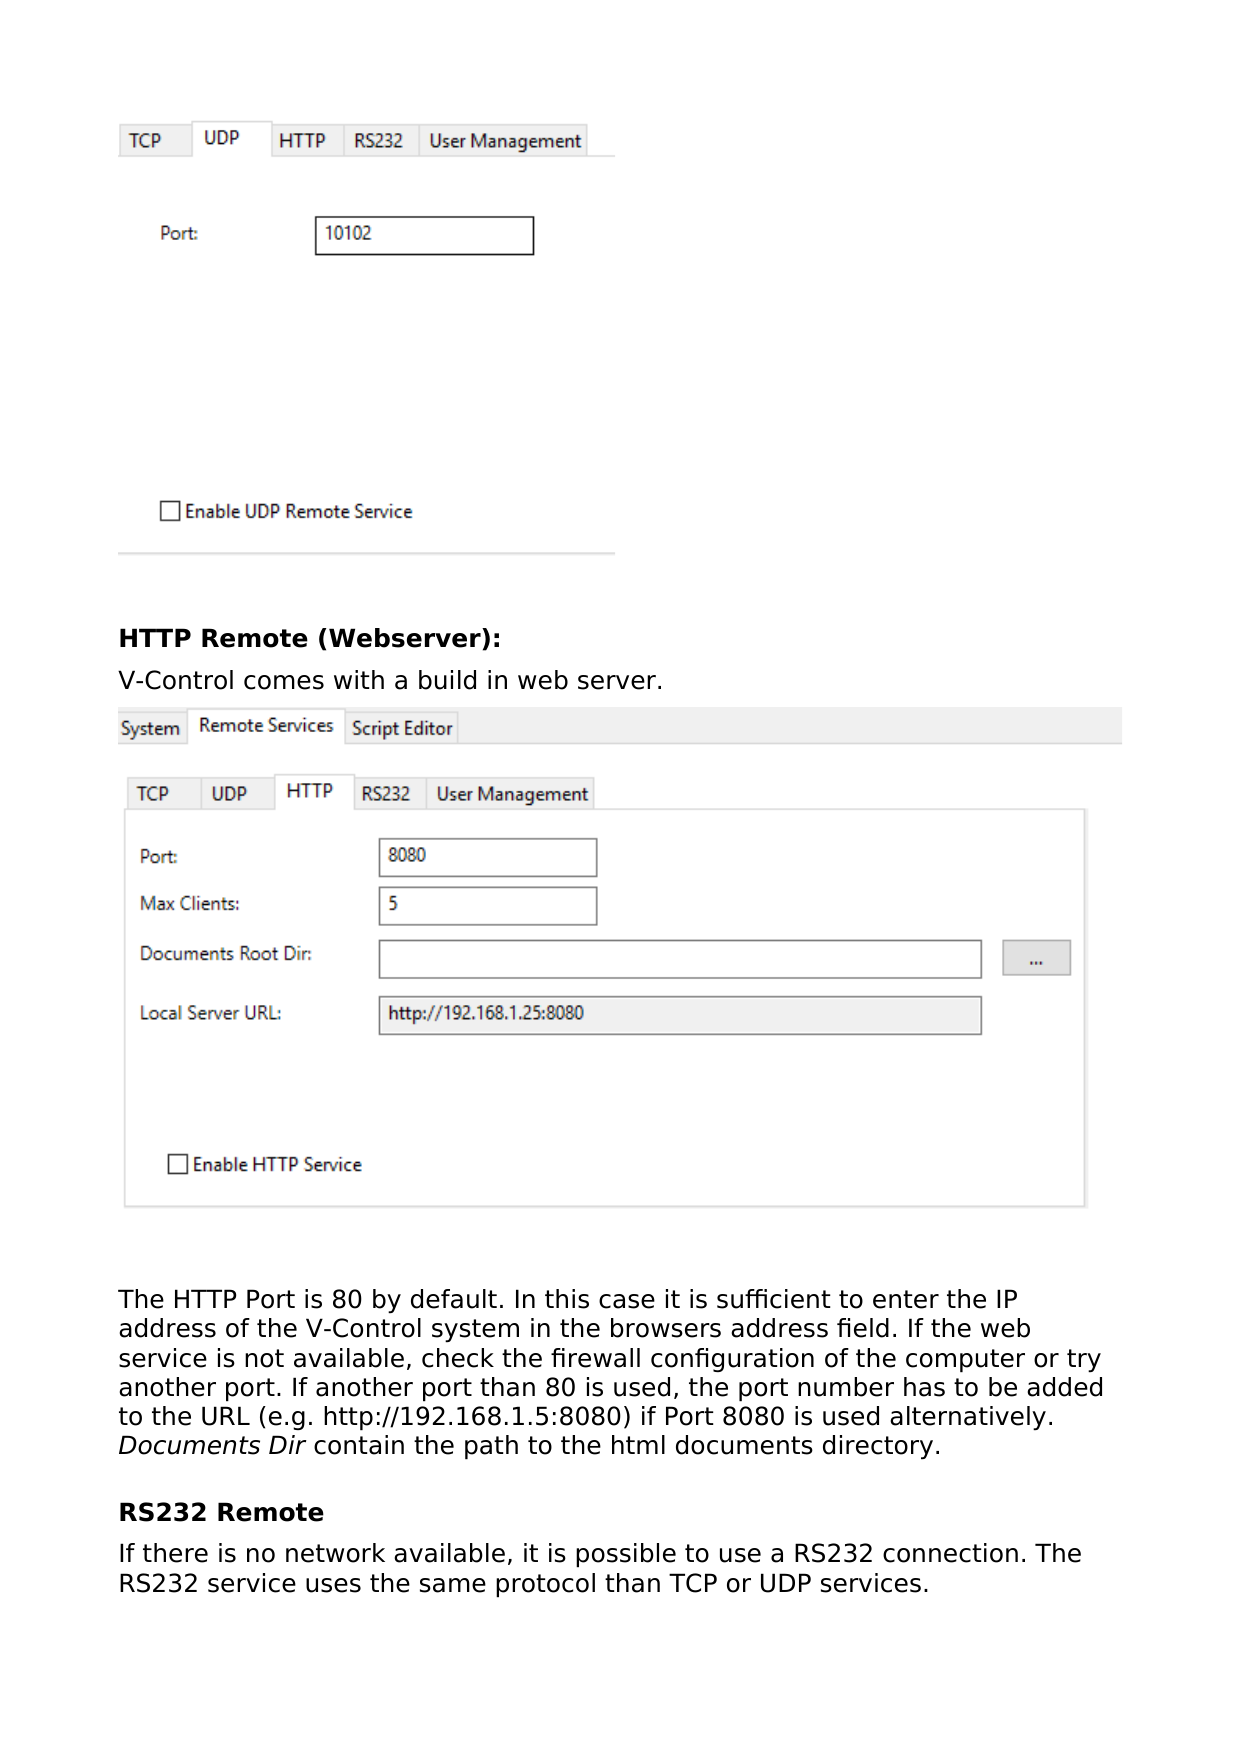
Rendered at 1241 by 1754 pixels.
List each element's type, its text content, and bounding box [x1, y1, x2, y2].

picture [118, 707, 1123, 1273]
subtitle HTTP Remote (Webserver): [118, 624, 1122, 653]
subtitle RS232 Remote [118, 1498, 1122, 1527]
picture [118, 118, 615, 587]
text V-Control comes with a build in web server. [118, 666, 1122, 695]
text The HTTP Port is 80 by default. In this case it is sufficient to enter the IP address of the V-Control system in the browsers address field. If the web service is not available, check the firewall configuration of the computer or try another port. If another port than 80 is used, the port number has to be added to the URL (e.g. http://192.168.1.5:8080) if Port 8080 is used alternatively. Documents Dir contain the path to the html documents directory. [118, 1285, 1122, 1460]
text If there is no network available, it is possible to use a RS232 connection. The RS232 service uses the same protocol than TCP or UDP services. [118, 1539, 1122, 1598]
